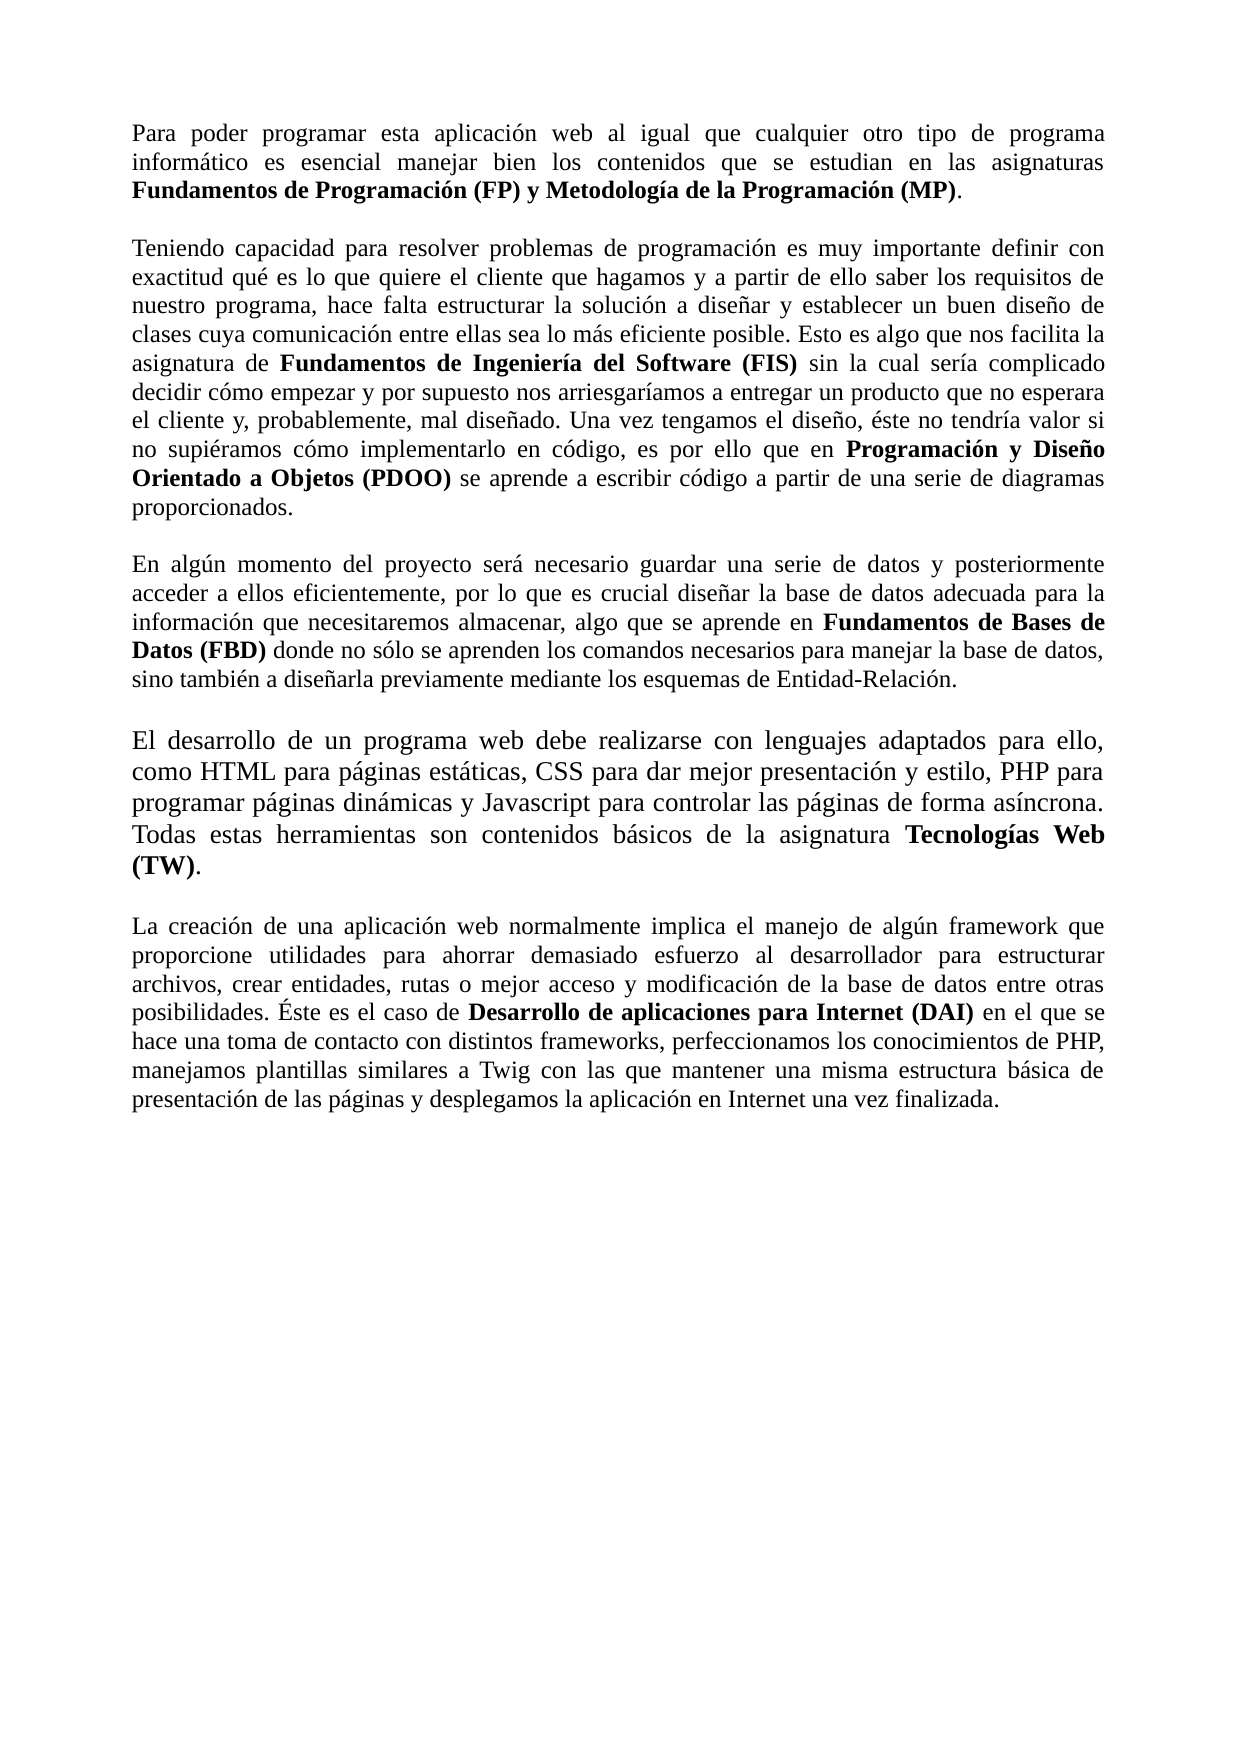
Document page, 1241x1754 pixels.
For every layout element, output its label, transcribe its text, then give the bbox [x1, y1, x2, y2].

text Teniendo capacidad para resolver problemas de programación es muy importante definir con exactitud qué es lo que quiere el cliente que hagamos y a partir de ello saber los requisitos de nuestro programa, hace falta estructurar la solución a diseñar y establecer un buen diseño de clases cuya comunicación entre ellas sea lo más eficiente posible. Esto es algo que nos facilita la asignatura de Fundamentos de Ingeniería del Software (FIS) sin la cual sería complicado decidir cómo empezar y por supuesto nos arriesgaríamos a entregar un producto que no esperara el cliente y, probablemente, mal diseñado. Una vez tengamos el diseño, éste no tendría valor si no supiéramos cómo implementarlo en código, es por ello que en Programación y Diseño Orientado a Objetos (PDOO) se aprende a escribir código a partir de una serie de diagramas proporcionados. [132, 233, 1106, 521]
text En algún momento del proyecto será necesario guardar una serie de datos y posteriormente acceder a ellos eficientemente, por lo que es crucial diseñar la base de datos adecuada para la información que necesitaremos almacenar, algo que se aprende en Fundamentos de Bases de Datos (FBD) donde no sólo se aprenden los comandos necesarios para manejar la base de datos, sino también a diseñarla previamente mediante los esquemas de Entidad-Relación. [132, 549, 1106, 693]
text Para poder programar esta aplicación web al igual que cualquier otro tipo de programa informático es esencial manejar bien los contenidos que se estudian en las asignaturas Fundamentos de Programación (FP) y Metodología de la Programación (MP). [132, 118, 1106, 204]
text El desarrollo de un programa web debe realizarse con lenguajes adaptados para ello, como HTML para páginas estáticas, CSS para dar mejor presentación y estilo, PHP para programar páginas dinámicas y Javascript para controlar las páginas de forma asíncrona. Todas estas herramientas son contenidos básicos de la asignatura Tecnologías Web (TW). [132, 724, 1106, 880]
text La creación de una aplicación web normalmente implica el manejo de algún framework que proporcione utilidades para ahorrar demasiado esfuerzo al desarrollador para estructurar archivos, crear entidades, rutas o mejor acceso y modificación de la base de datos entre otras posibilidades. Éste es el caso de Desarrollo de aplicaciones para Internet (DAI) en el que se hace una toma de contacto con distintos frameworks, perfeccionamos los conocimientos de PHP, manejamos plantillas similares a Twig con las que mantener una misma estructura básica de presentación de las páginas y desplegamos la aplicación en Internet una vez finalizada. [132, 911, 1106, 1112]
